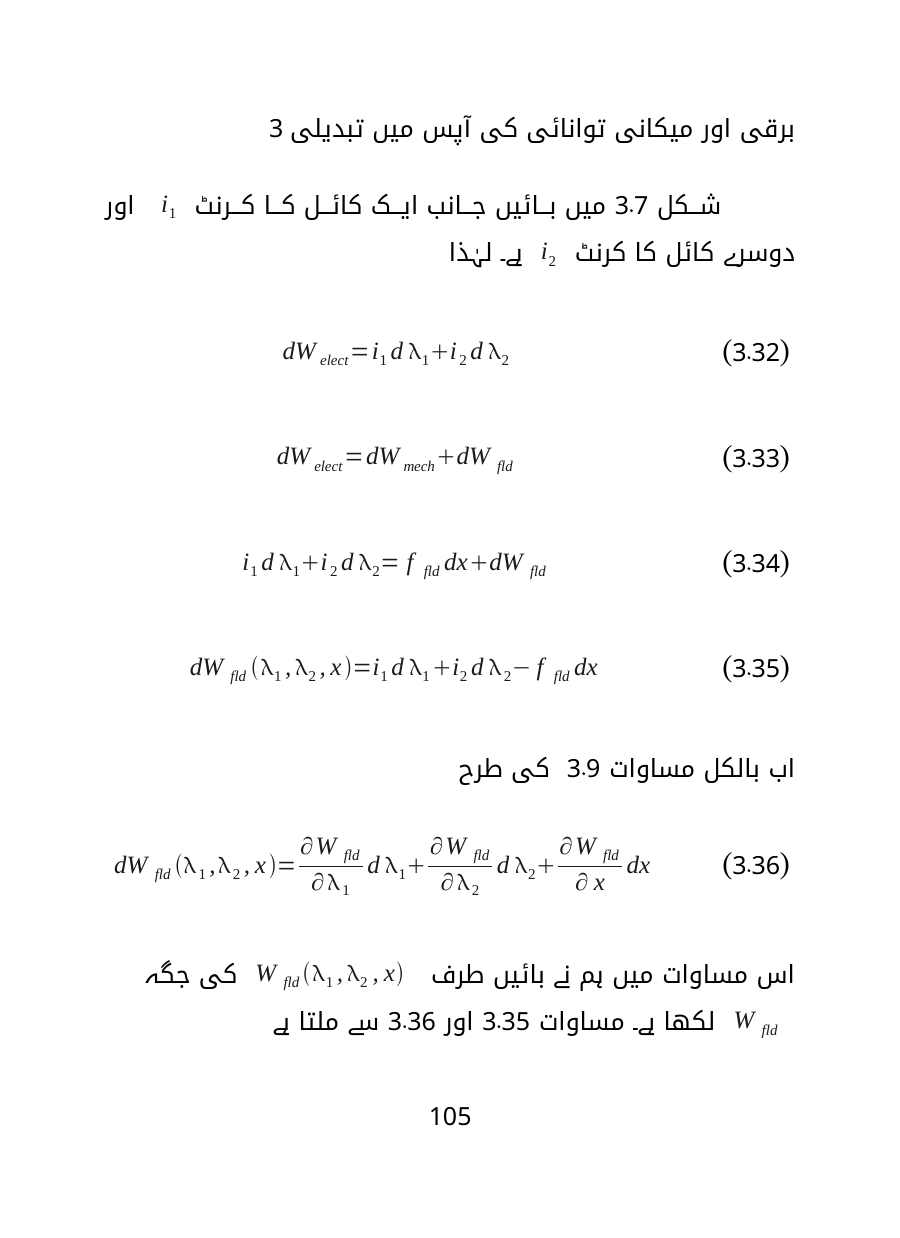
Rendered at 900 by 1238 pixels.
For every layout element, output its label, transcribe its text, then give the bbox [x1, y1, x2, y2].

table_header [105, 827, 674, 917]
table_header (3.36) [674, 827, 795, 917]
table_header (3.35) [674, 640, 795, 711]
table_header (3.32) [678, 324, 795, 395]
table_header (3.34) [675, 535, 795, 606]
text شکل 3.7 میں بائیں جانب ایک کائل کا کرنٹ اور دوسرے کائل کا کرنٹہے۔ لہٰذا [105, 182, 795, 277]
table_header [105, 535, 675, 606]
table_header [105, 640, 674, 711]
table_header [105, 324, 678, 395]
text اب بالکل مساوات 3.9 کی طرح [105, 745, 795, 793]
table_header (3.33) [676, 429, 795, 501]
table_header [105, 429, 676, 501]
text اس مساوات میں ہم نے بائیں طرف کی جگہلکھا ہے۔ مساوات 3.35 اور 3.36 سے ملتا ہے [105, 951, 795, 1046]
